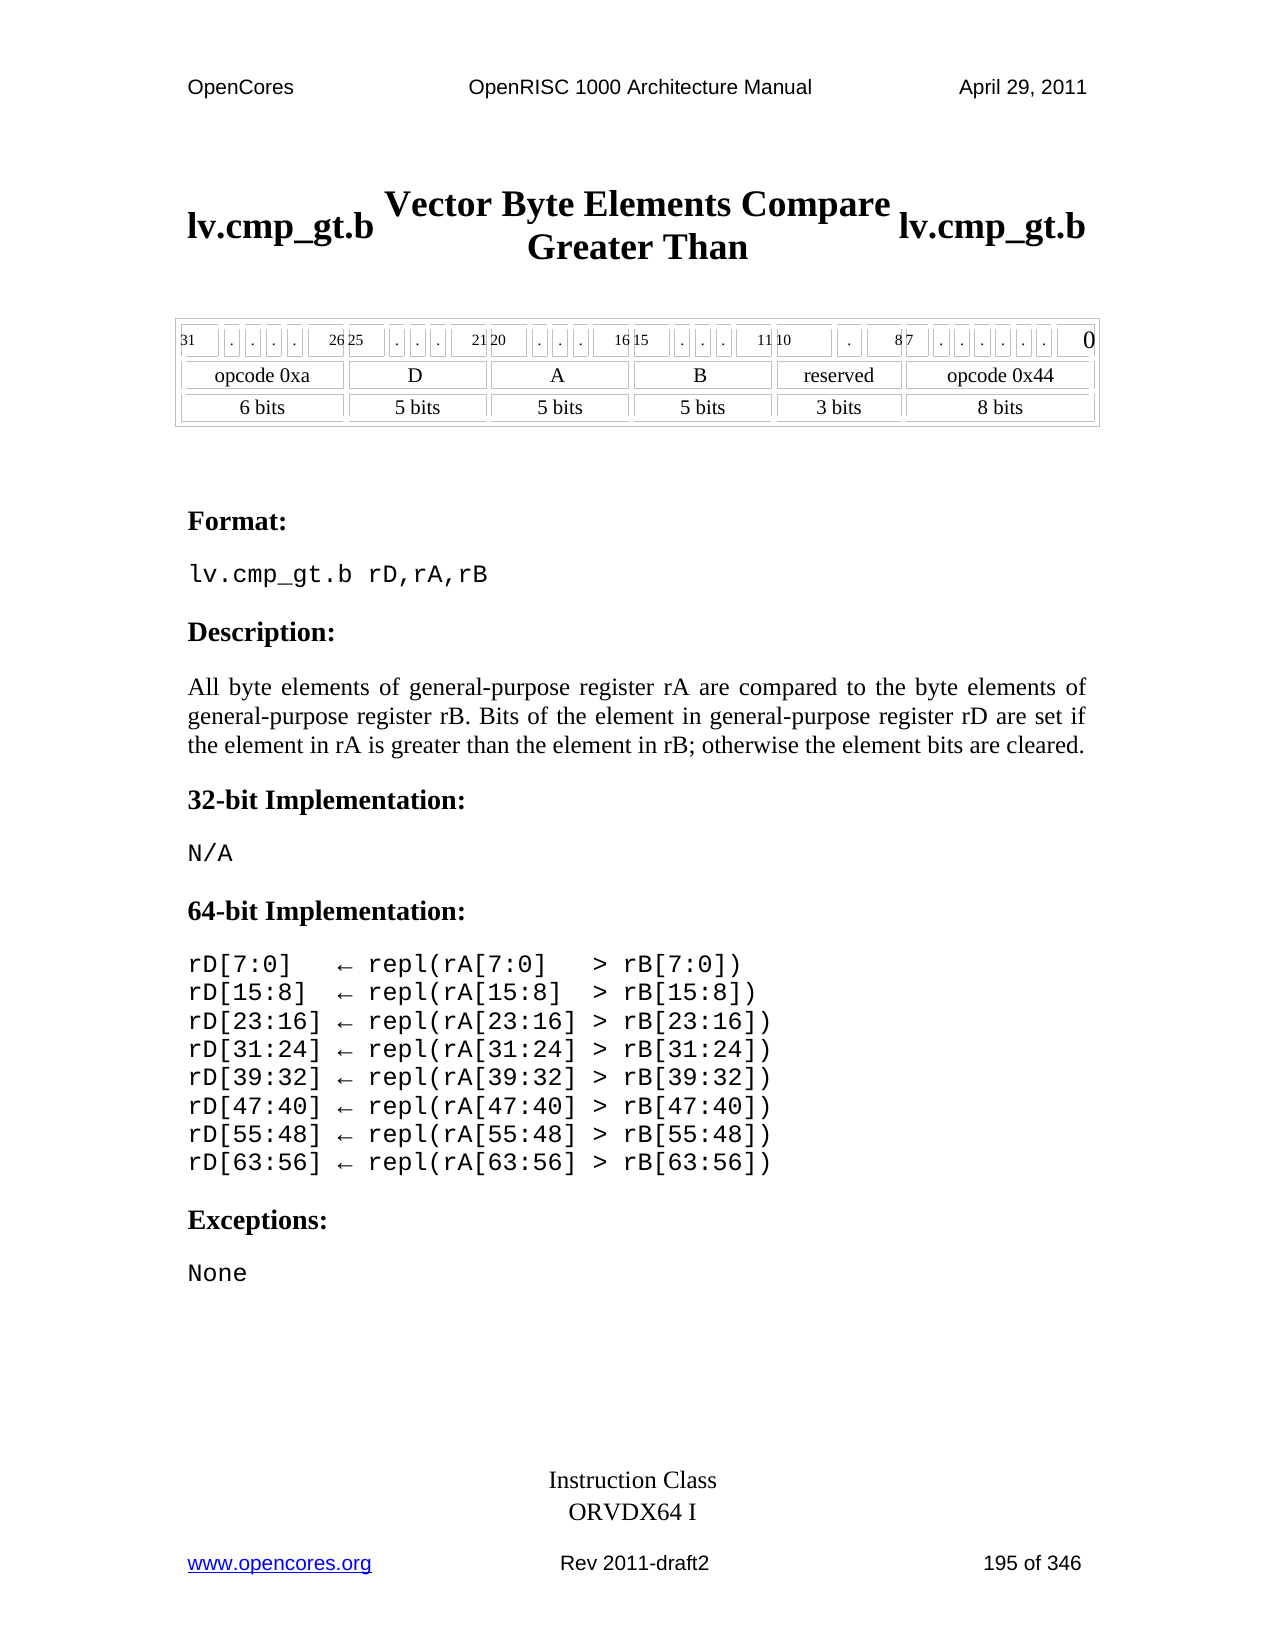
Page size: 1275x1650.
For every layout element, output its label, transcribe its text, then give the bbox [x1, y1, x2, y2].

text Exceptions: [187, 1203, 1087, 1236]
text rD[7:0] ← repl(rA[7:0] > rB[7:0]) rD[15:8] ← repl(rA[15:8] > rB[15:8]) rD[23:16] ← repl(rA[23:16] > rB[23:16]) rD[31:24] ← repl(rA[31:24] > rB[31:24]) rD[39:32] ← repl(rA[39:32] > rB[39:32]) rD[47:40] ← repl(rA[47:40] > rB[47:40]) rD[55:48] ← repl(rA[55:48] > rB[55:48]) rD[63:56] ← repl(rA[63:56] > rB[63:56]) [187, 952, 1087, 1178]
text Format: [187, 504, 1087, 536]
text 64-bit Implementation: [187, 894, 1087, 927]
text 32-bit Implementation: [187, 783, 1087, 816]
text All byte elements of general-purpose register rA are compared to the byte elements of general-purpose register rB. Bits of the element in general-purpose register rD are set if the element in rA is greater than the element in rB; otherwise the element bits are cleared. [187, 672, 1087, 758]
text lv.cmp_gt.b rD,rA,rB [187, 561, 1087, 590]
text N/A [187, 841, 1087, 869]
text Description: [187, 615, 1087, 647]
text None [187, 1261, 1087, 1289]
